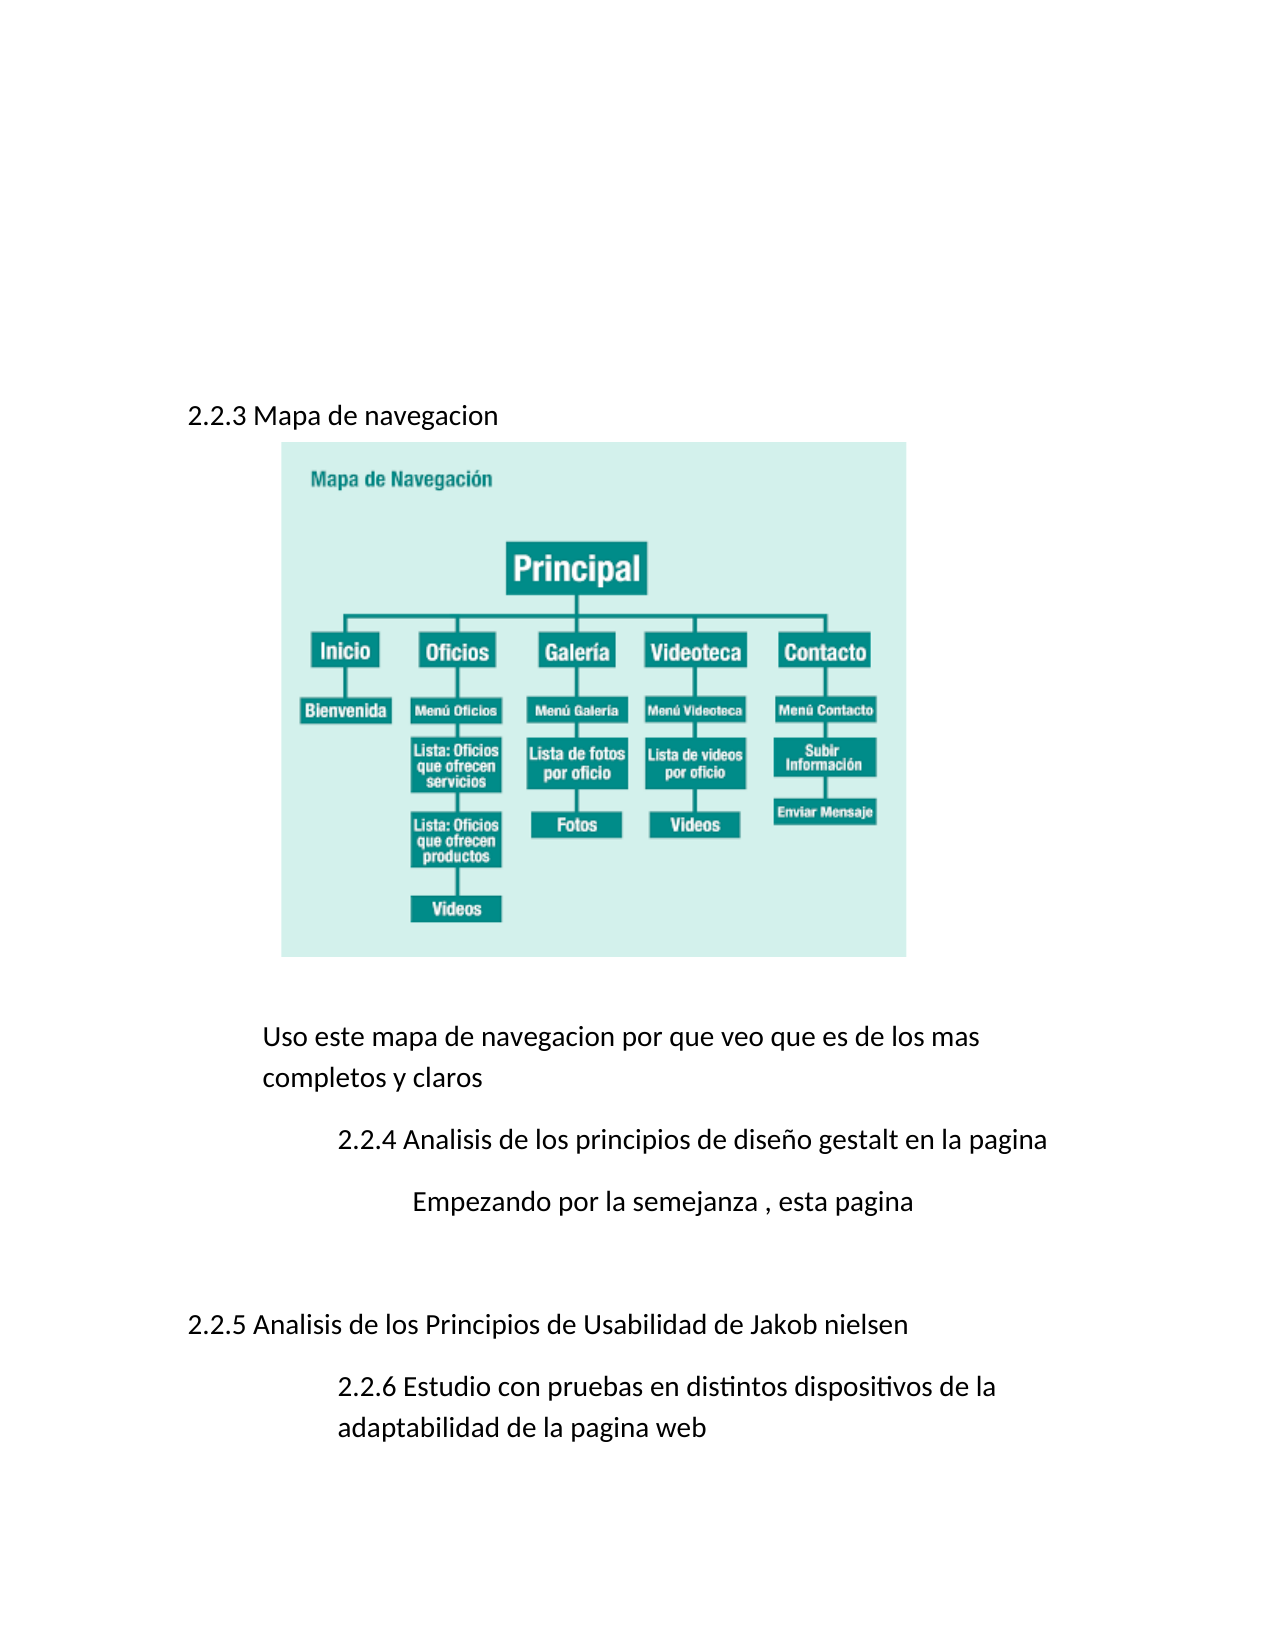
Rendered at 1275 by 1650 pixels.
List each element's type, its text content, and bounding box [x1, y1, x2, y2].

text Empezando por la semejanza , esta pagina [187, 1183, 1087, 1218]
picture [281, 442, 907, 957]
text 2.2.5 Analisis de los Principios de Usabilidad de Jakob nielsen [187, 1306, 1087, 1342]
text Uso este mapa de navegacion por que veo que es de los mas completos y claros [187, 1018, 1087, 1095]
text 2.2.3 Mapa de navegacion [187, 397, 1087, 433]
text 2.2.4 Analisis de los principios de diseño gestalt en la pagina [187, 1121, 1087, 1157]
text 2.2.6 Estudio con pruebas en distintos dispositivos de la adaptabilidad de la pagina web [187, 1368, 1087, 1444]
